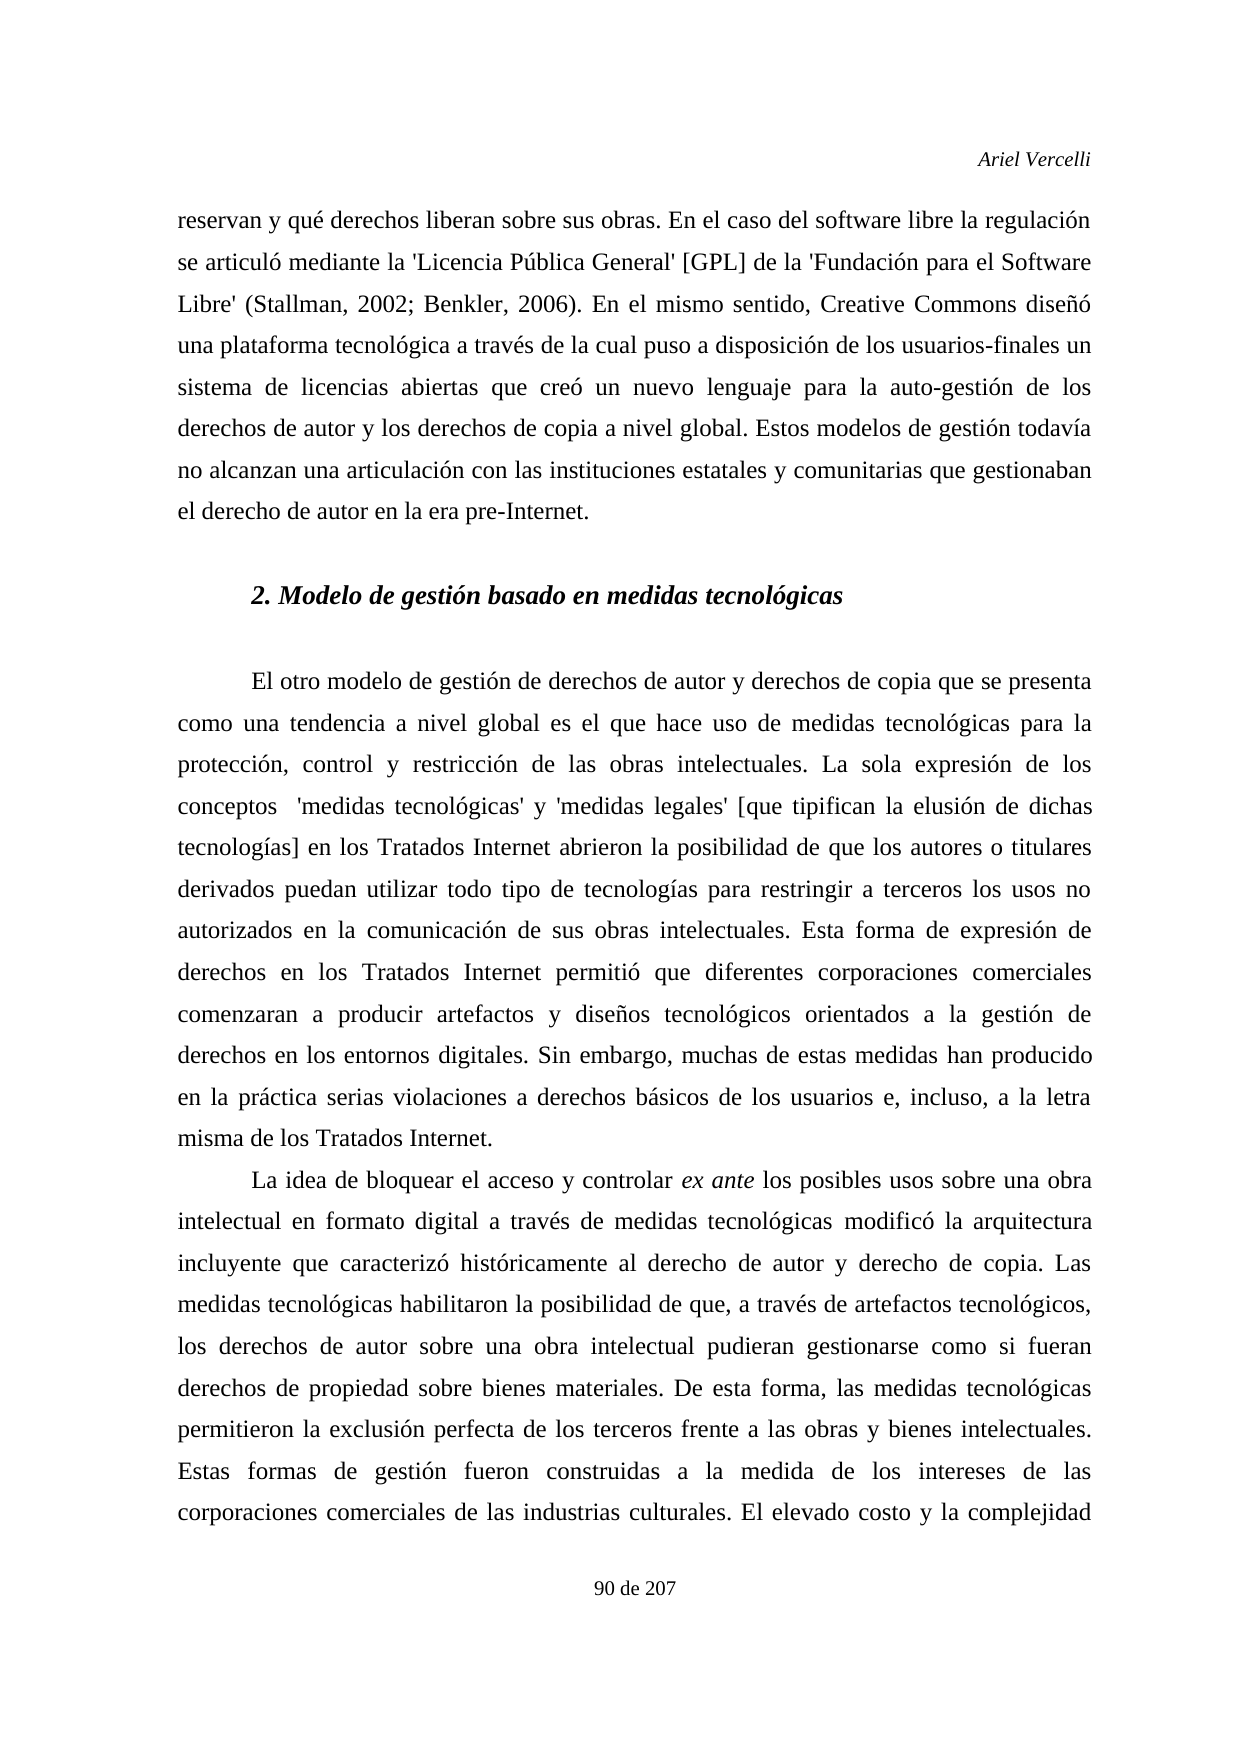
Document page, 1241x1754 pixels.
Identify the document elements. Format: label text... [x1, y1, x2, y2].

text 2. Modelo de gestión basado en medidas tecnológicas [177, 581, 1093, 611]
text reservan y qué derechos liberan sobre sus obras. En el caso del software libre la regulación se articuló mediante la 'Licencia Pública General' [GPL] de la 'Fundación para el Software Libre' (Stallman, 2002; Benkler, 2006). En el mismo sentido, Creative Commons diseñó una plataforma tecnológica a través de la cual puso a disposición de los usuarios-finales un sistema de licencias abiertas que creó un nuevo lenguaje para la auto-gestión de los derechos de autor y los derechos de copia a nivel global. Estos modelos de gestión todavía no alcanzan una articulación con las instituciones estatales y comunitarias que gestionaban el derecho de autor en la era pre-Internet. [177, 207, 1093, 525]
text El otro modelo de gestión de derechos de autor y derechos de copia que se presenta como una tendencia a nivel global es el que hace uso de medidas tecnológicas para la protección, control y restricción de las obras intelectuales. La sola expresión de los conceptos 'medidas tecnológicas' y 'medidas legales' [que tipifican la elusión de dichas tecnologías] en los Tratados Internet abrieron la posibilidad de que los autores o titulares derivados puedan utilizar todo tipo de tecnologías para restringir a terceros los usos no autorizados en la comunicación de sus obras intelectuales. Esta forma de expresión de derechos en los Tratados Internet permitió que diferentes corporaciones comerciales comenzaran a producir artefactos y diseños tecnológicos orientados a la gestión de derechos en los entornos digitales. Sin embargo, muchas de estas medidas han producido en la práctica serias violaciones a derechos básicos de los usuarios e, incluso, a la letra misma de los Tratados Internet. [177, 667, 1093, 1152]
text La idea de bloquear el acceso y controlar ex ante los posibles usos sobre una obra intelectual en formato digital a través de medidas tecnológicas modificó la arquitectura incluyente que caracterizó históricamente al derecho de autor y derecho de copia. Las medidas tecnológicas habilitaron la posibilidad de que, a través de artefactos tecnológicos, los derechos de autor sobre una obra intelectual pudieran gestionarse como si fueran derechos de propiedad sobre bienes materiales. De esta forma, las medidas tecnológicas permitieron la exclusión perfecta de los terceros frente a las obras y bienes intelectuales. Estas formas de gestión fueron construidas a la medida de los intereses de las corporaciones comerciales de las industrias culturales. El elevado costo y la complejidad [177, 1166, 1093, 1526]
